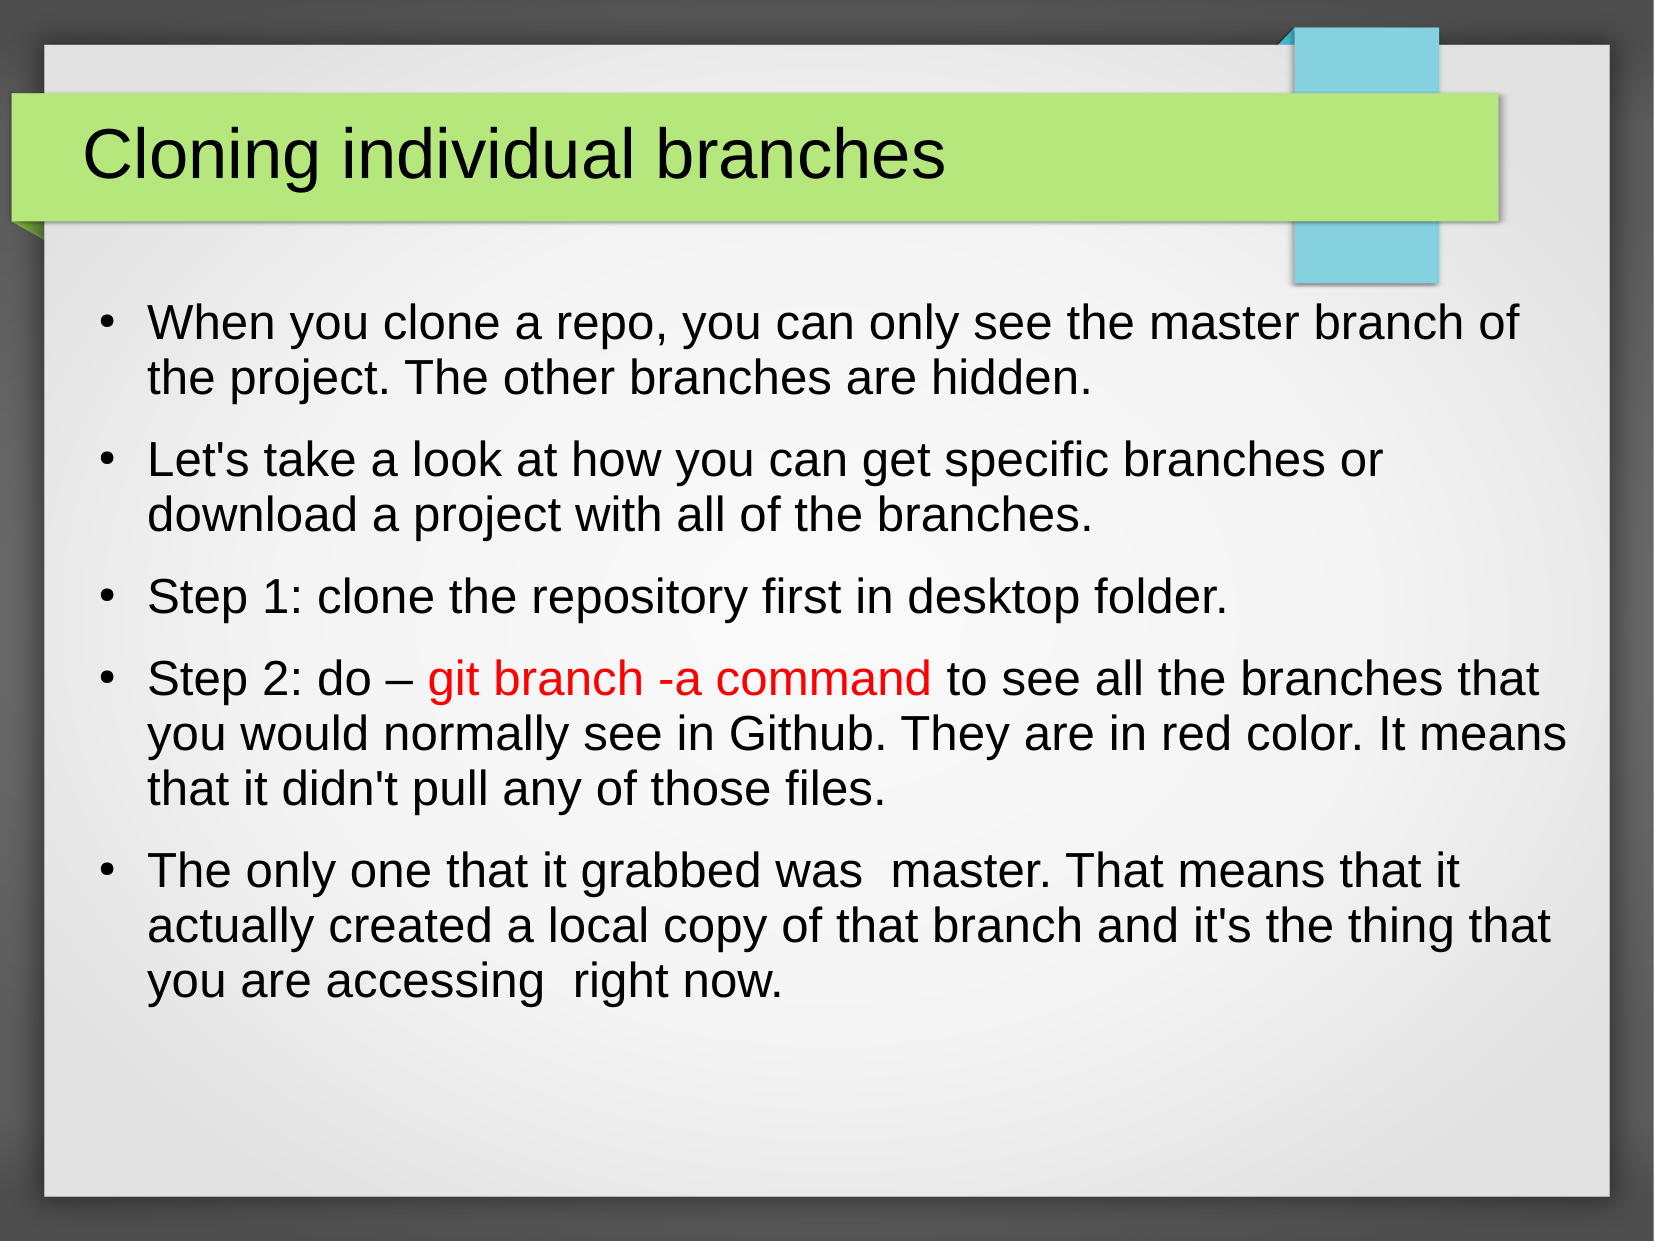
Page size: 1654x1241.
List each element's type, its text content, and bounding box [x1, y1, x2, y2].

list When you clone a repo, you can only see the master branch of the project. The other branches are hidden. Let's take a look at how you can get specific branches or download a project with all of the branches. Step 1: clone the repository first in desktop folder. Step 2: do – git branch -a command to see all the branches that you would normally see in Github. They are in red color. It means that it didn't pull any of those files. The only one that it grabbed was master. That means that it actually created a local copy of that branch and it's the thing that you are accessing right now. [82, 295, 1571, 1015]
picture [0, 0, 1654, 1241]
title Cloning individual branches [82, 94, 1264, 213]
